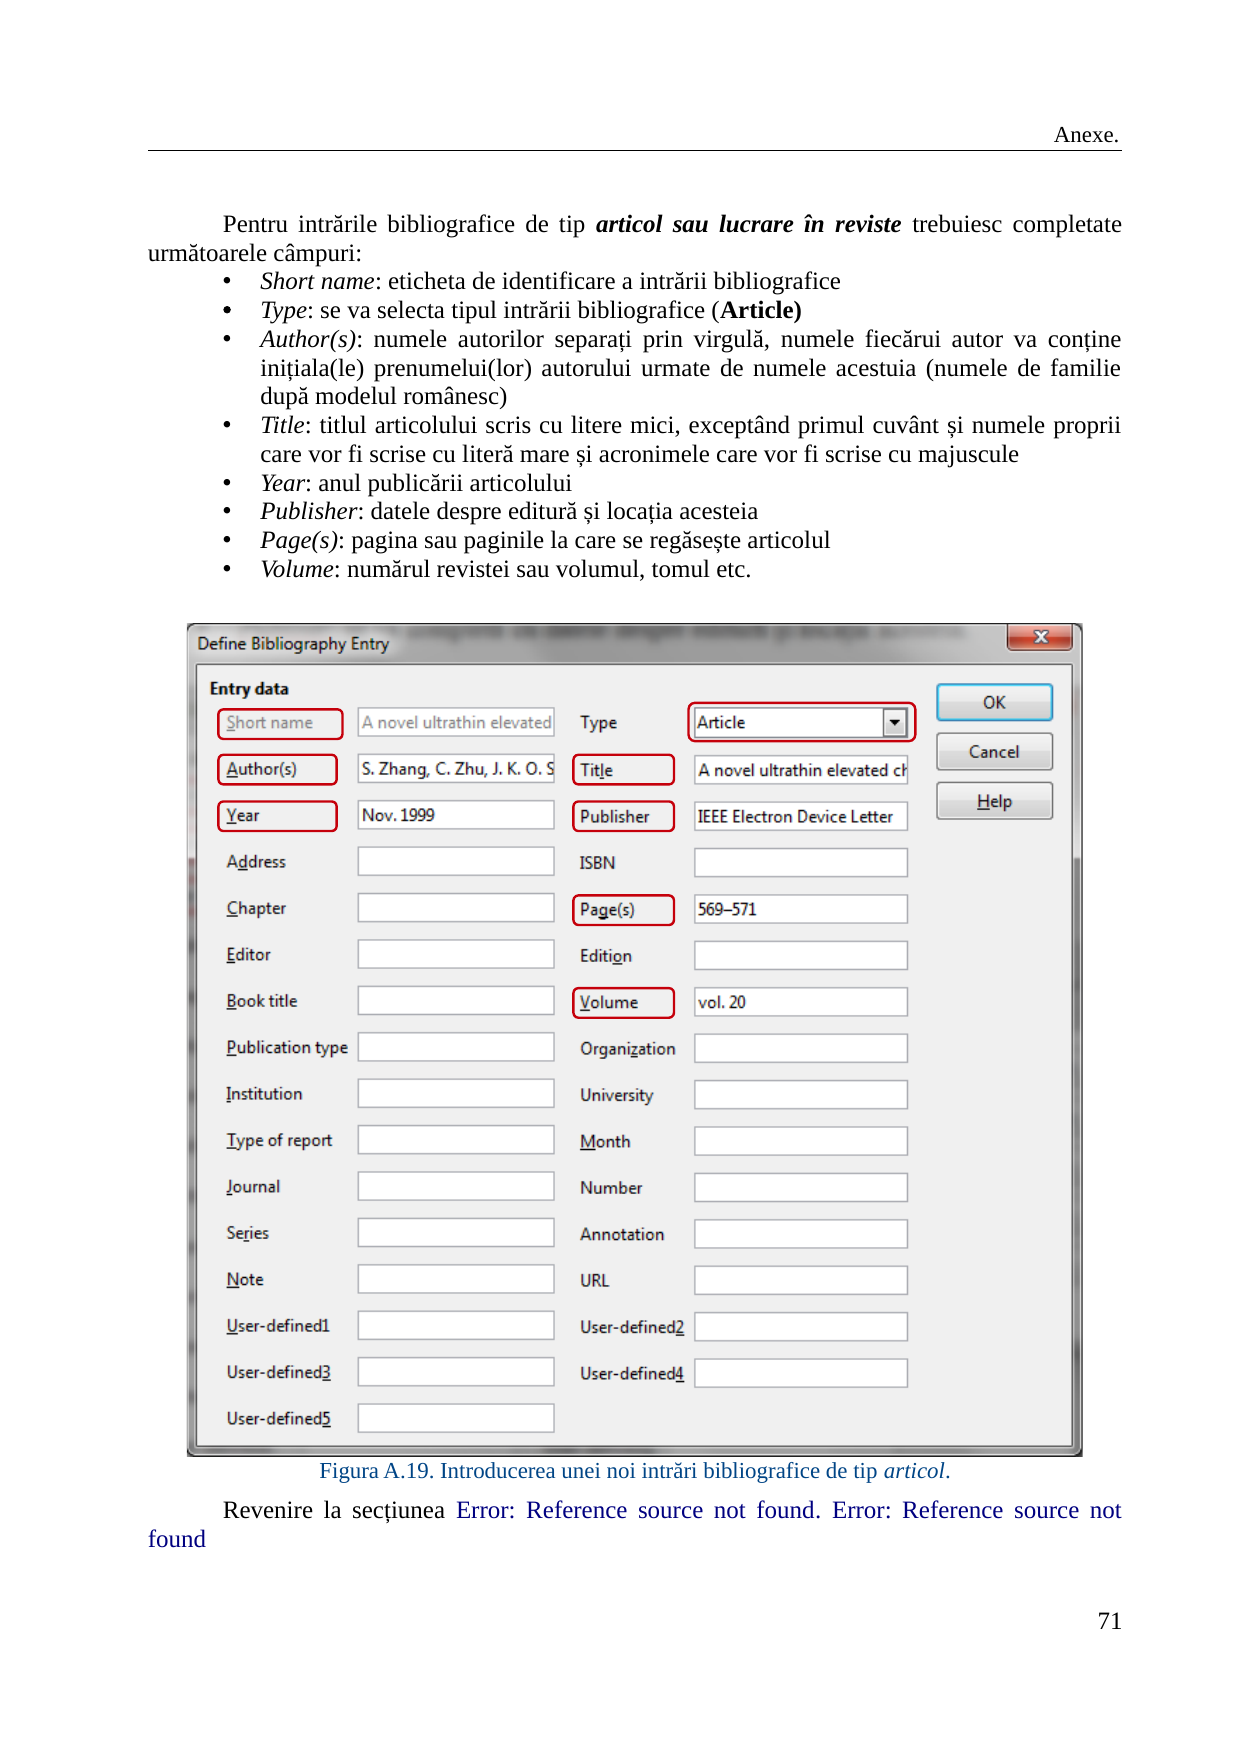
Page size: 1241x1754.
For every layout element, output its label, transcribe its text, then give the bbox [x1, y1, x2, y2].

text [148, 611, 1122, 623]
list Year: anul publicării articolului [223, 468, 1122, 496]
list Author(s): numele autorilor separați prin virgulă, numele fiecărui autor va conține inițiala(le) prenumelui(lor) autorului urmate de numele acestuia (numele de familie după modelul românesc) [223, 324, 1122, 410]
list Volume: numărul revistei sau volumul, tomul etc. [223, 554, 1122, 583]
list Publisher: datele despre editură și locația acesteia [223, 496, 1122, 525]
list Title: titlul articolului scris cu litere mici, exceptând primul cuvânt și numele proprii care vor fi scrise cu literă mare și acronimele care vor fi scrise cu majuscule [223, 410, 1122, 468]
text Pentru intrările bibliografice de tip articol sau lucrare în reviste trebuiesc completate următoarele câmpuri: [148, 209, 1122, 266]
list Type: se va selecta tipul intrării bibliografice (Article) [223, 295, 1122, 324]
text Revenire la secțiunea Error: Reference source not found. Error: Reference source not found [148, 1483, 1122, 1553]
list Short name: eticheta de identificare a intrării bibliografice [223, 266, 1122, 295]
picture [186, 623, 1083, 1457]
text Figura A.19. Introducerea unei noi intrări bibliografice de tip articol. [148, 1457, 1122, 1483]
list Page(s): pagina sau paginile la care se regăsește articolul [223, 525, 1122, 554]
